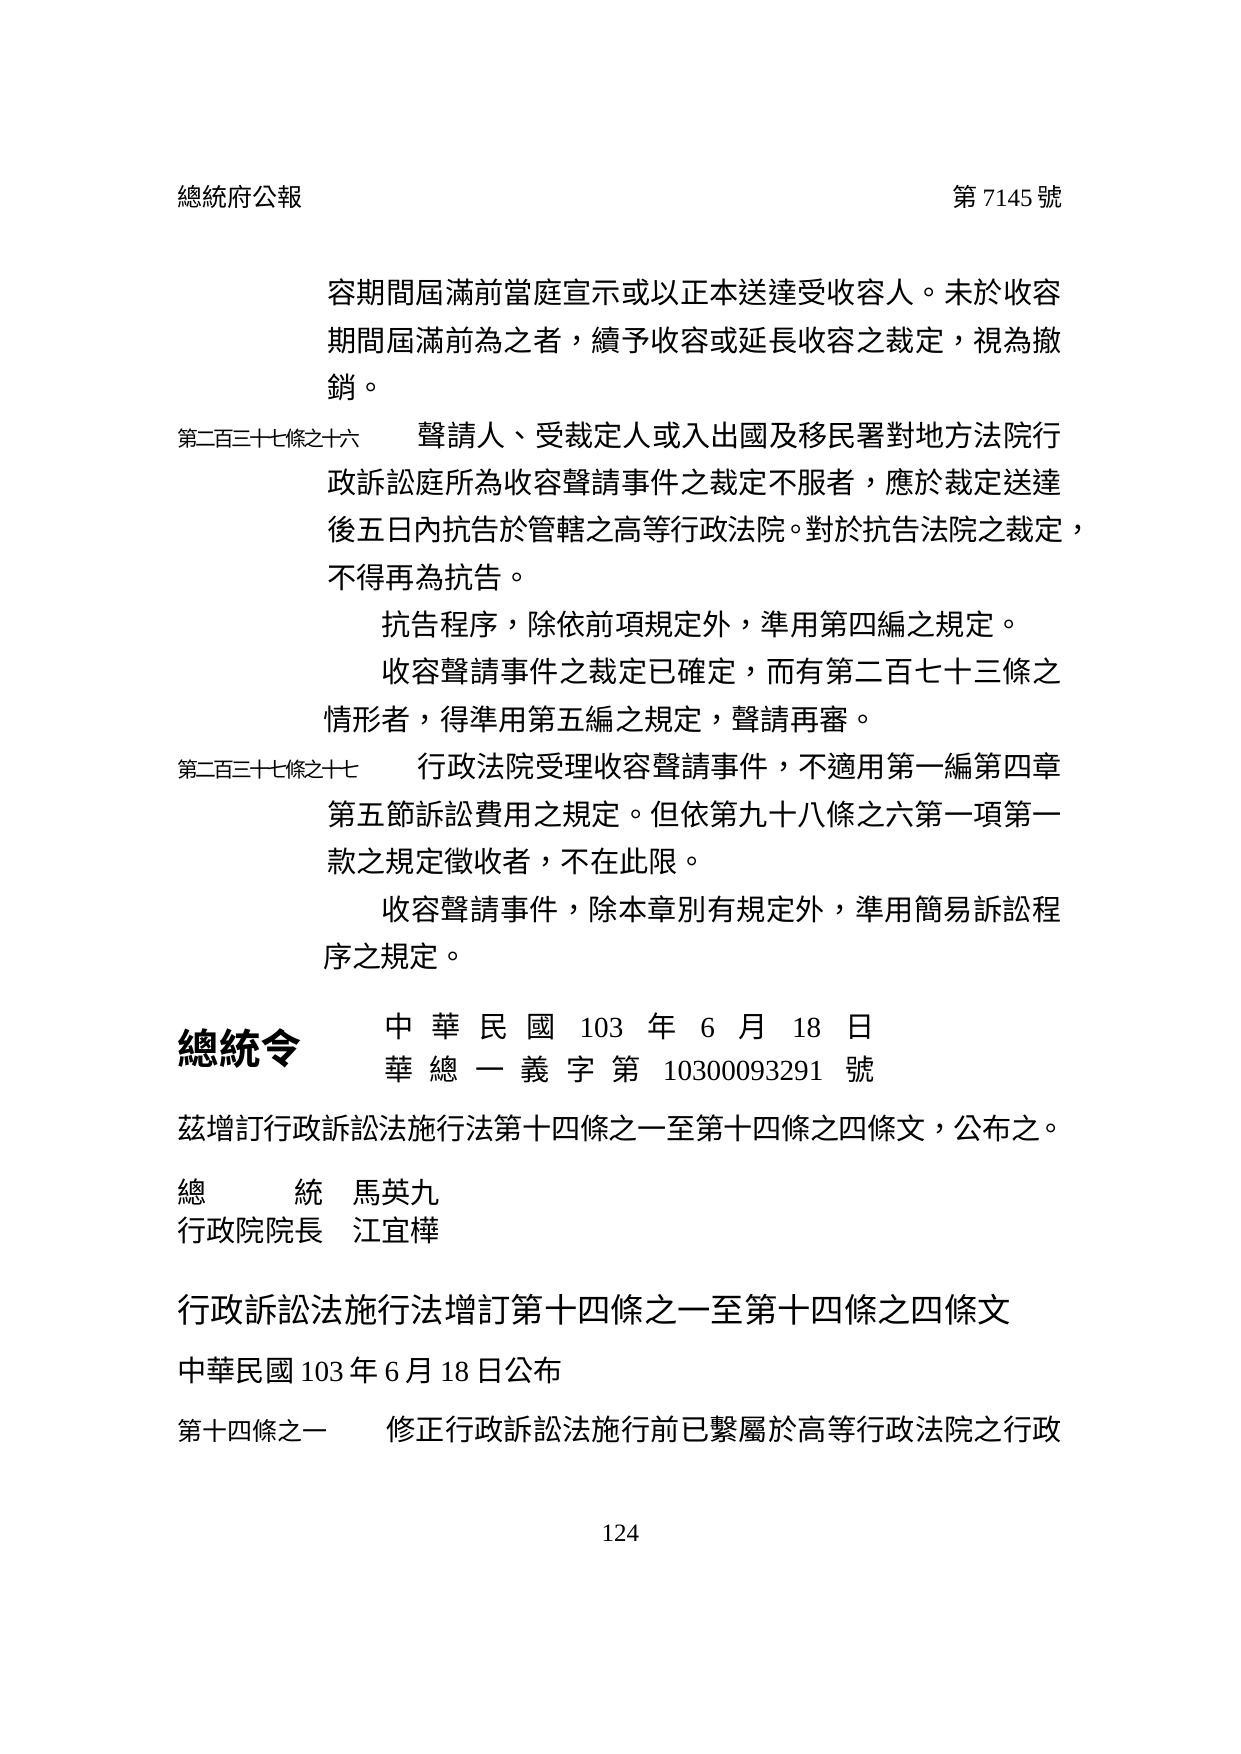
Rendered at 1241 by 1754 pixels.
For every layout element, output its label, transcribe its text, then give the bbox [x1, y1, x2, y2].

text 總 統 馬英九 [177, 1174, 1063, 1211]
text 容期間屆滿前當庭宣示或以正本送達受收容人。未於收容期間屆滿前為之者，續予收容或延長收容之裁定，視為撤銷。 [177, 266, 1063, 408]
text 行政院院長 江宜樺 [177, 1211, 1063, 1249]
text 抗告程序，除依前項規定外，準用第四編之規定。 [323, 598, 1063, 645]
text 第十四條之一 修正行政訴訟法施行前已繫屬於高等行政法院之行政 [177, 1403, 1063, 1450]
text 第二百三十七條之十七 行政法院受理收容聲請事件，不適用第一編第四章第五節訴訟費用之規定。但依第九十八條之六第一項第一款之規定徵收者，不在此限。 [177, 740, 1063, 882]
text 第二百三十七條之十六 聲請人、受裁定人或入出國及移民署對地方法院行政訴訟庭所為收容聲請事件之裁定不服者，應於裁定送達後五日內抗告於管轄之高等行政法院。對於抗告法院之裁定，不得再為抗告。 [177, 408, 1063, 598]
text 收容聲請事件，除本章別有規定外，準用簡易訴訟程序之規定。 [323, 882, 1063, 977]
text 行政訴訟法施行法增訂第十四條之一至第十四條之四條文 [177, 1286, 1063, 1332]
table_header 中華民國103年6月18日 華總一義字第10300093291號 [381, 1002, 877, 1090]
text 茲增訂行政訴訟法施行法第十四條之一至第十四條之四條文，公布之。 [177, 1103, 1063, 1149]
text 收容聲請事件之裁定已確定，而有第二百七十三條之情形者，得準用第五編之規定，聲請再審。 [323, 645, 1063, 740]
text 中華民國103年6月18日公布 [177, 1344, 1063, 1390]
table_header 總統令 [174, 1002, 381, 1090]
